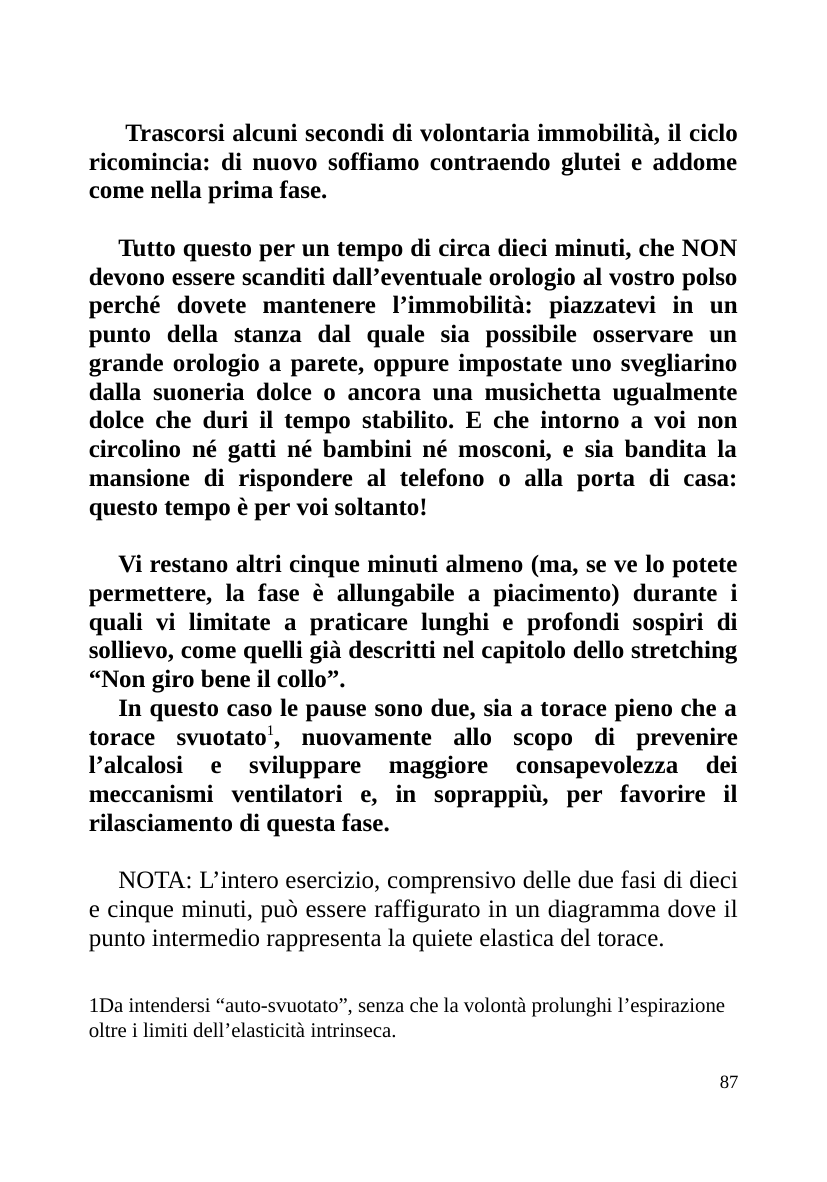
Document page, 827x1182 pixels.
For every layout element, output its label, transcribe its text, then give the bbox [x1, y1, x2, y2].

text Trascorsi alcuni secondi di volontaria immobilità, il ciclo ricomincia: di nuovo soffiamo contraendo glutei e addome come nella prima fase. [88, 118, 738, 204]
text Da intendersi “auto-svuotato”, senza che la volontà prolunghi l’espirazione oltre i limiti dell’elasticità intrinseca. [88, 993, 738, 1042]
text Vi restano altri cinque minuti almeno (ma, se ve lo potete permettere, la fase è allungabile a piacimento) durante i quali vi limitate a praticare lunghi e profondi sospiri di sollievo, come quelli già descritti nel capitolo dello stretching “Non giro bene il collo”. [88, 549, 738, 693]
text In questo caso le pause sono due, sia a torace pieno che a torace svuotato, nuovamente allo scopo di prevenire l’alcalosi e sviluppare maggiore consapevolezza dei meccanismi ventilatori e, in soprappiù, per favorire il rilasciamento di questa fase. [88, 693, 738, 837]
text Tutto questo per un tempo di circa dieci minuti, che NON devono essere scanditi dall’eventuale orologio al vostro polso perché dovete mantenere l’immobilità: piazzatevi in un punto della stanza dal quale sia possibile osservare un grande orologio a parete, oppure impostate uno svegliarino dalla suoneria dolce o ancora una musichetta ugualmente dolce che duri il tempo stabilito. E che intorno a voi non circolino né gatti né bambini né mosconi, e sia bandita la mansione di rispondere al telefono o alla porta di casa: questo tempo è per voi soltanto! [88, 233, 738, 521]
text NOTA: L’intero esercizio, comprensivo delle due fasi di dieci e cinque minuti, può essere raffigurato in un diagramma dove il punto intermedio rappresenta la quiete elastica del torace. [88, 866, 738, 952]
